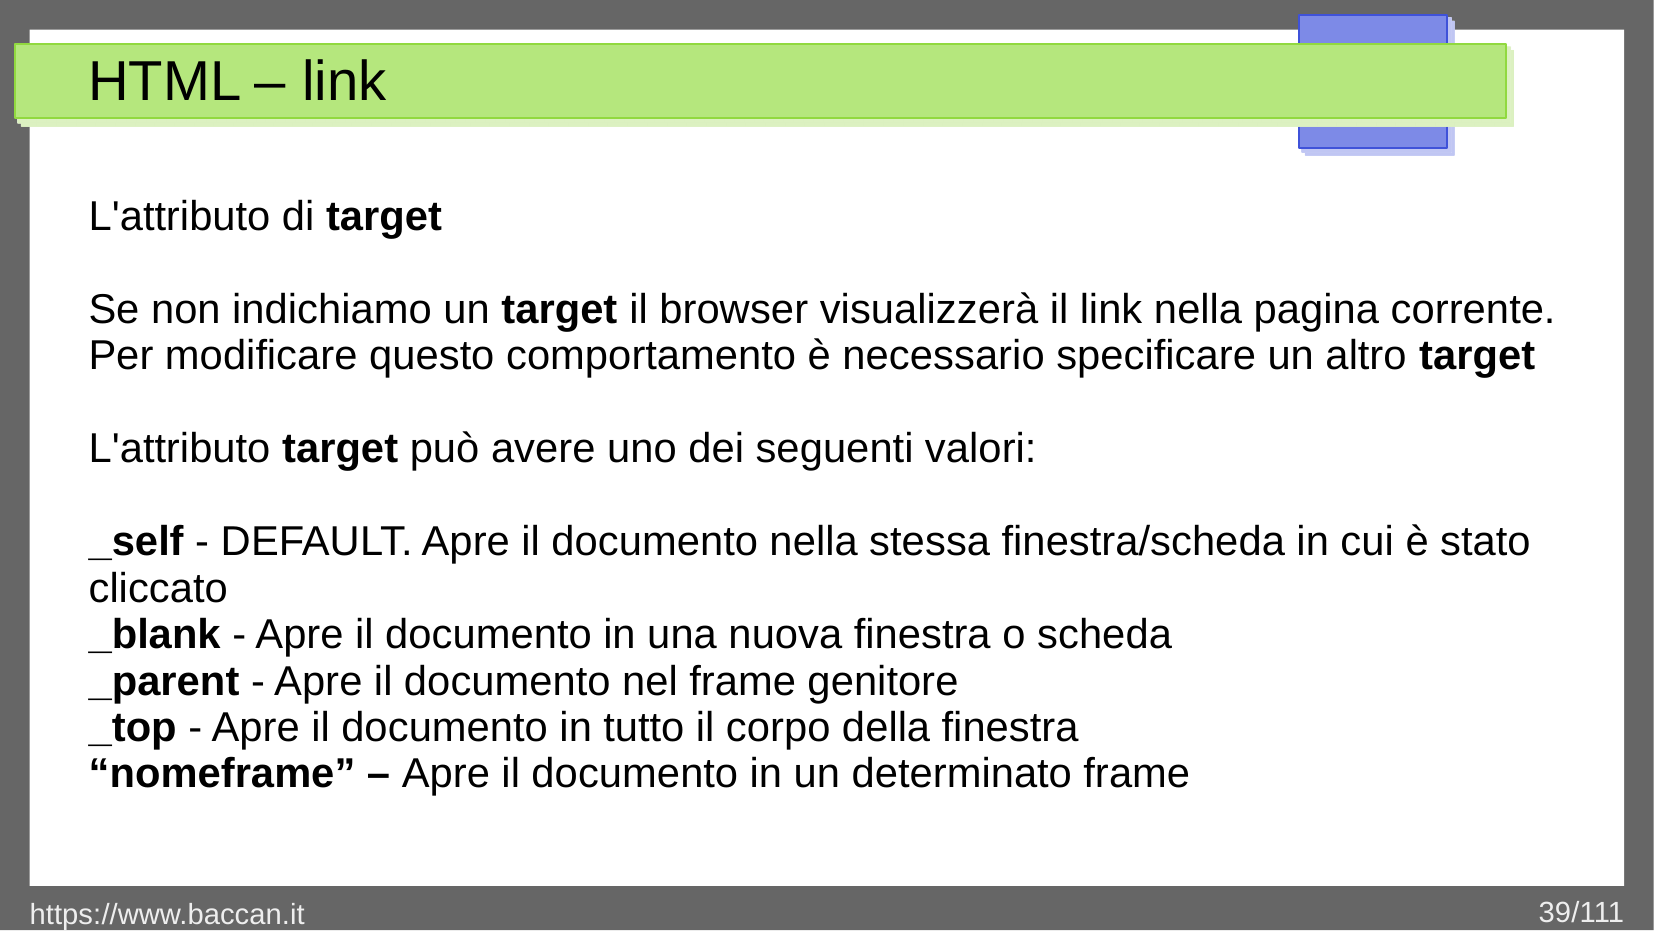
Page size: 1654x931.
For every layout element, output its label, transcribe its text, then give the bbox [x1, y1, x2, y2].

title HTML – link [88, 44, 1506, 119]
text_box L'attributo di target Se non indichiamo un target il browser visualizzerà il link nella pagina corrente. Per modificare questo comportamento è necessario specificare un altro target L'attributo target può avere uno dei seguenti valori: _self - DEFAULT. Apre il documento nella stessa finestra/scheda in cui è stato cliccato _blank - Apre il documento in una nuova finestra o scheda _parent - Apre il documento nel frame genitore _top - Apre il documento in tutto il corpo della finestra “nomeframe” – Apre il documento in un determinato frame [88, 169, 1565, 820]
